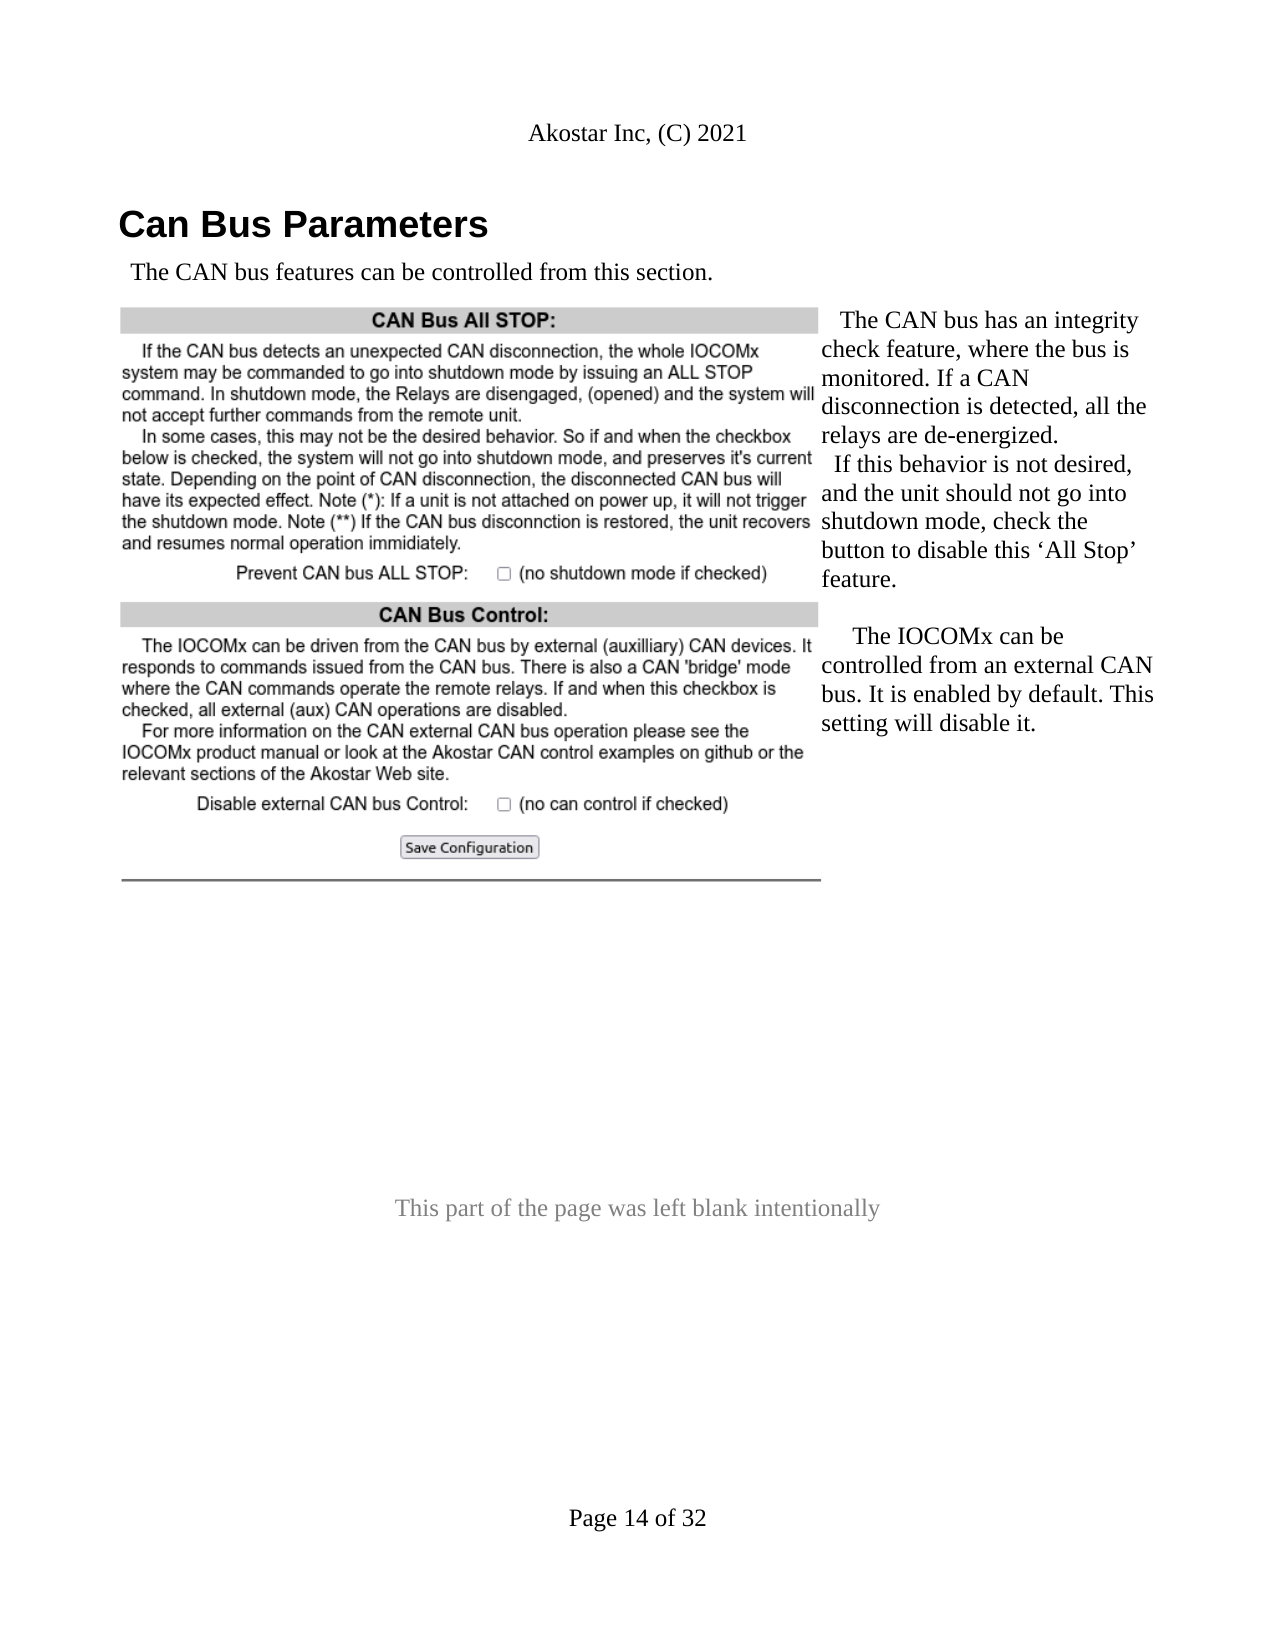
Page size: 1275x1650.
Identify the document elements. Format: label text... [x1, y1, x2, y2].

text This part of the page was left blank intentionally [118, 1193, 1157, 1222]
subtitle Can Bus Parameters [118, 201, 1157, 245]
text The CAN bus features can be controlled from this section. [118, 257, 1157, 286]
table_header [118, 893, 821, 922]
table_header The CAN bus has an integrity check feature, where the bus is monitored. If a CAN disconnection is detected, all the relays are de-energized. If this behavior is not desired, and the unit should not go into shutdown mode, check the button to disable this ‘All Stop’ feature. The IOCOMx can be controlled from an external CAN bus. It is enabled by default. This setting will disable it. [821, 305, 1157, 922]
picture [118, 305, 822, 893]
